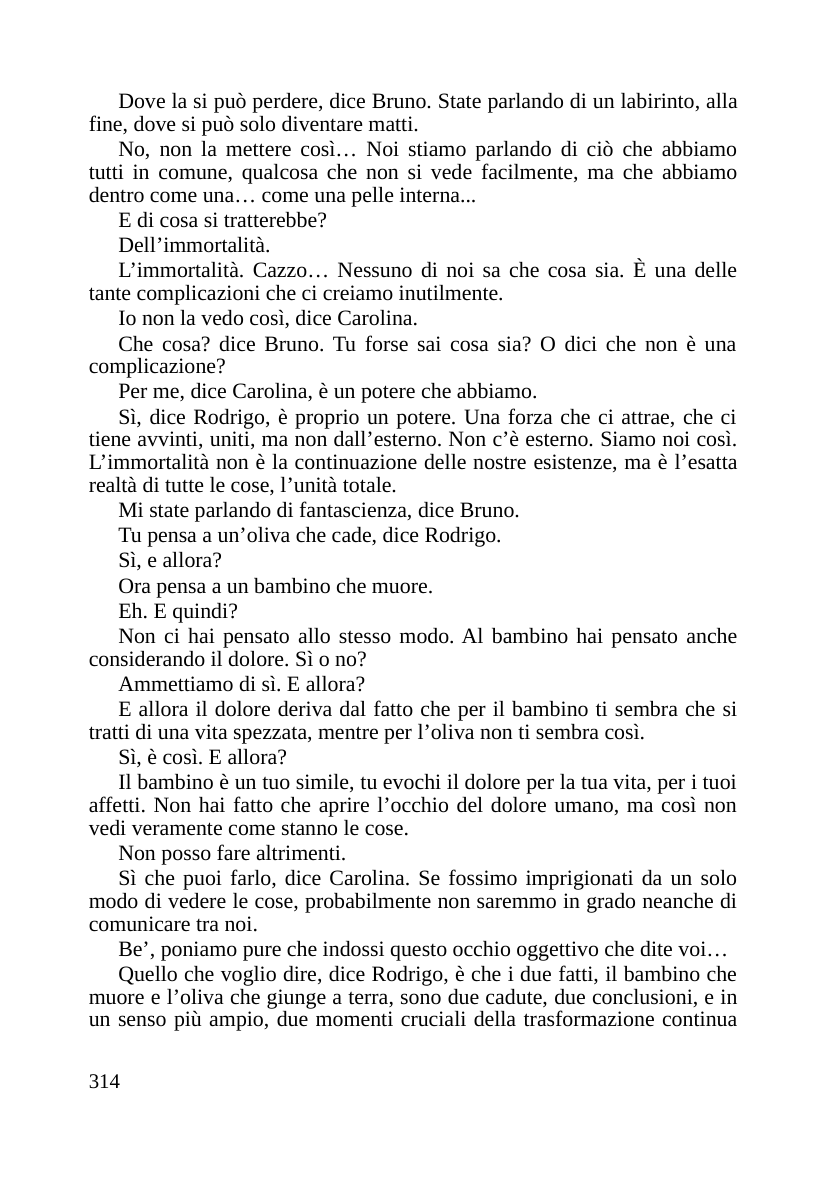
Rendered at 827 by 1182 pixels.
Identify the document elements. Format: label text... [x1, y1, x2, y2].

text Sì, e allora? [88, 547, 738, 573]
text Tu pensa a un’oliva che cade, dice Rodrigo. [88, 522, 738, 547]
text Eh. E quindi? [88, 598, 738, 623]
text L’immortalità. Cazzo… Nessuno di noi sa che cosa sia. È una delle tante complicazioni che ci creiamo inutilmente. [88, 257, 738, 305]
text Ora pensa a un bambino che muore. [88, 573, 738, 598]
text Dell’immortalità. [88, 232, 738, 257]
text Sì, dice Rodrigo, è proprio un potere. Una forza che ci attrae, che ci tiene avvinti, uniti, ma non dall’esterno. Non c’è esterno. Siamo noi così. L’immortalità non è la continuazione delle nostre esistenze, ma è l’esatta realtà di tutte le cose, l’unità totale. [88, 404, 738, 497]
text Il bambino è un tuo simile, tu evochi il dolore per la tua vita, per i tuoi affetti. Non hai fatto che aprire l’occhio del dolore umano, ma così non vedi veramente come stanno le cose. [88, 769, 738, 840]
text Per me, dice Carolina, è un potere che abbiamo. [88, 378, 738, 404]
text Be’, poniamo pure che indossi questo occhio oggettivo che dite voi… [88, 936, 738, 961]
text Mi state parlando di fantascienza, dice Bruno. [88, 497, 738, 522]
text Sì, è così. E allora? [88, 744, 738, 769]
text No, non la mettere così… Noi stiamo parlando di ciò che abbiamo tutti in comune, qualcosa che non si vede facilmente, ma che abbiamo dentro come una… come una pelle interna... [88, 136, 738, 207]
text Quello che voglio dire, dice Rodrigo, è che i due fatti, il bambino che muore e l’oliva che giunge a terra, sono due cadute, due conclusioni, e in un senso più ampio, due momenti cruciali della trasformazione continua [88, 961, 738, 1032]
text E di cosa si tratterebbe? [88, 207, 738, 232]
text Che cosa? dice Bruno. Tu forse sai cosa sia? O dici che non è una complicazione? [88, 331, 738, 378]
text Dove la si può perdere, dice Bruno. State parlando di un labirinto, alla fine, dove si può solo diventare matti. [88, 88, 738, 136]
text Sì che puoi farlo, dice Carolina. Se fossimo imprigionati da un solo modo di vedere le cose, probabilmente non saremmo in grado neanche di comunicare tra noi. [88, 865, 738, 936]
text Non posso fare altrimenti. [88, 840, 738, 865]
text Ammettiamo di sì. E allora? [88, 671, 738, 696]
text E allora il dolore deriva dal fatto che per il bambino ti sembra che si tratti di una vita spezzata, mentre per l’oliva non ti sembra così. [88, 696, 738, 744]
text Io non la vedo così, dice Carolina. [88, 305, 738, 331]
text Non ci hai pensato allo stesso modo. Al bambino hai pensato anche considerando il dolore. Sì o no? [88, 623, 738, 671]
